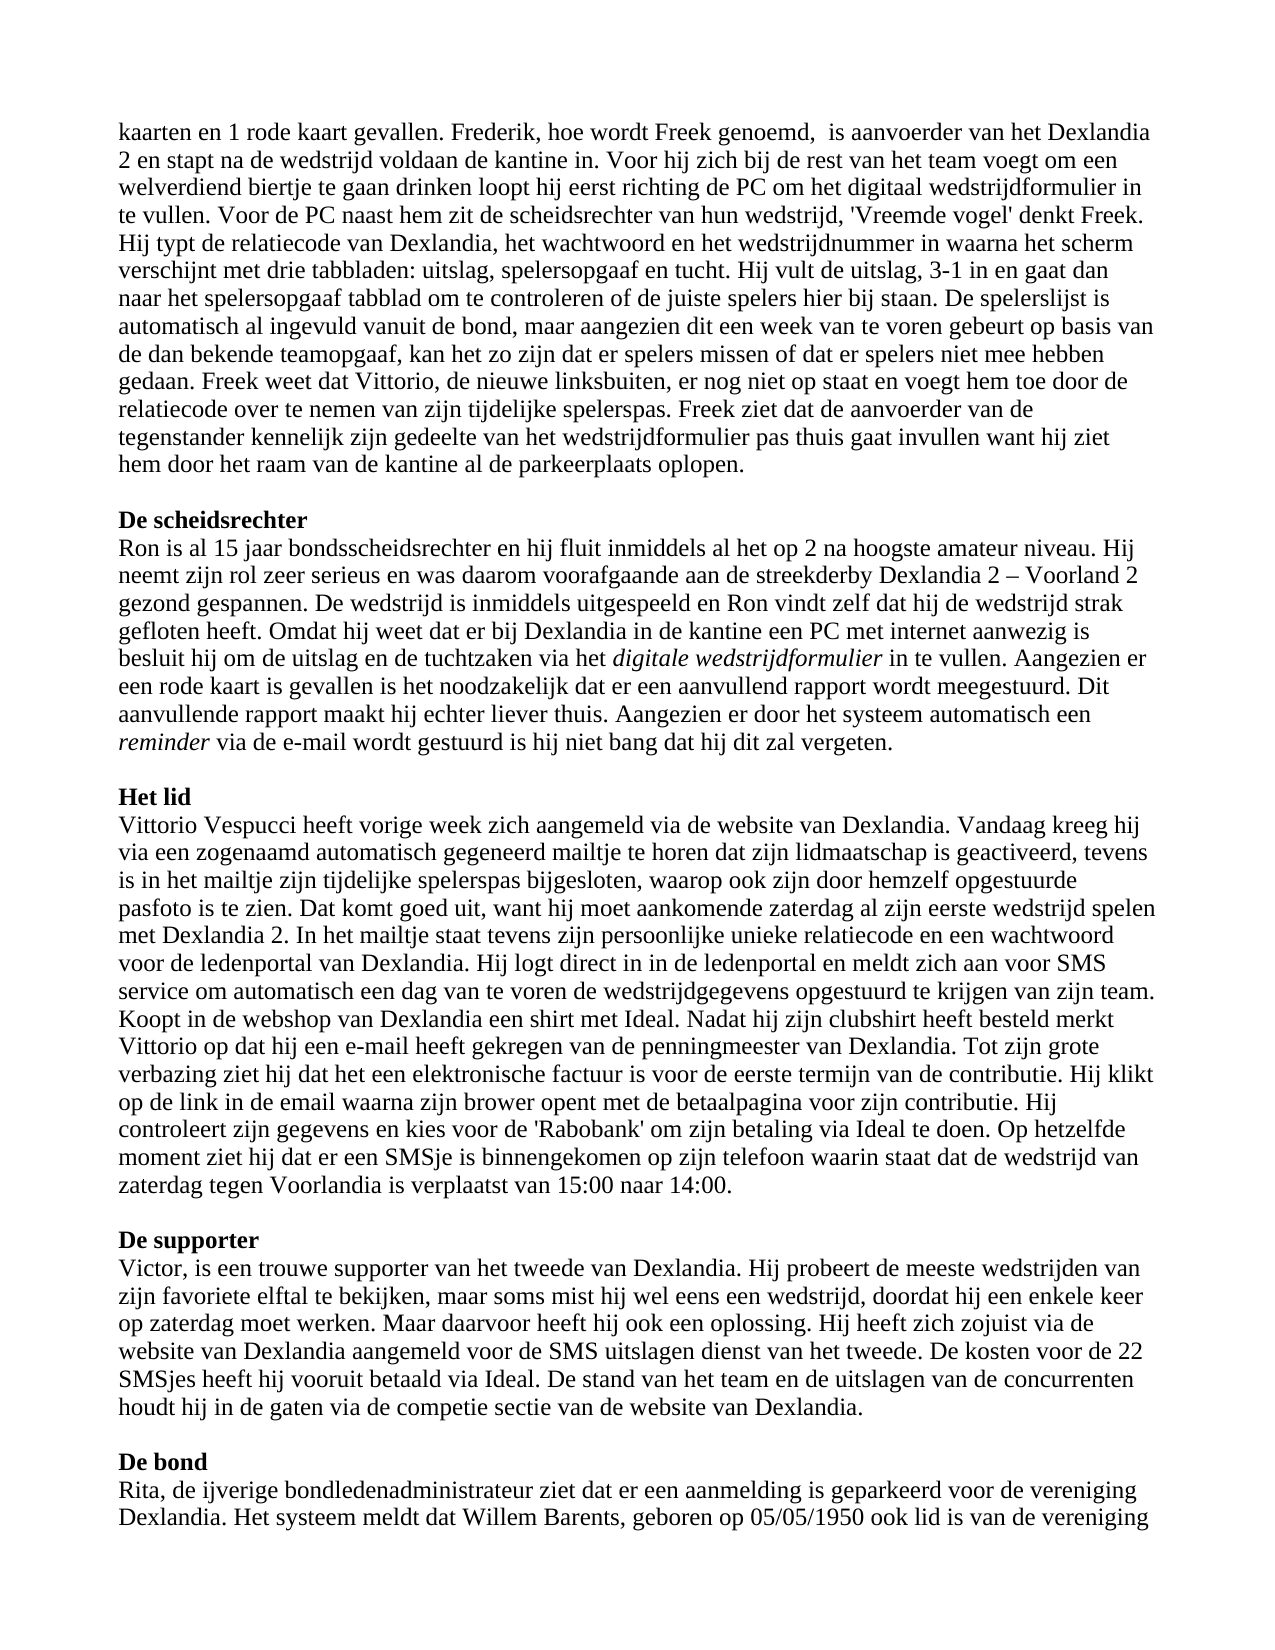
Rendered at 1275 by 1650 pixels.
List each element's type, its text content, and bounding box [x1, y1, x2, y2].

text De supporter [118, 1226, 1157, 1254]
text Victor, is een trouwe supporter van het tweede van Dexlandia. Hij probeert de meeste wedstrijden van zijn favoriete elftal te bekijken, maar soms mist hij wel eens een wedstrijd, doordat hij een enkele keer op zaterdag moet werken. Maar daarvoor heeft hij ook een oplossing. Hij heeft zich zojuist via de website van Dexlandia aangemeld voor de SMS uitslagen dienst van het tweede. De kosten voor de 22 SMSjes heeft hij vooruit betaald via Ideal. De stand van het team en de uitslagen van de concurrenten houdt hij in de gaten via de competie sectie van de website van Dexlandia. [118, 1254, 1157, 1420]
text Ron is al 15 jaar bondsscheidsrechter en hij fluit inmiddels al het op 2 na hoogste amateur niveau. Hij neemt zijn rol zeer serieus en was daarom voorafgaande aan de streekderby Dexlandia 2 – Voorland 2 gezond gespannen. De wedstrijd is inmiddels uitgespeeld en Ron vindt zelf dat hij de wedstrijd strak gefloten heeft. Omdat hij weet dat er bij Dexlandia in de kantine een PC met internet aanwezig is besluit hij om de uitslag en de tuchtzaken via het digitale wedstrijdformulier in te vullen. Aangezien er een rode kaart is gevallen is het noodzakelijk dat er een aanvullend rapport wordt meegestuurd. Dit aanvullende rapport maakt hij echter liever thuis. Aangezien er door het systeem automatisch een reminder via de e-mail wordt gestuurd is hij niet bang dat hij dit zal vergeten. [118, 534, 1157, 755]
text Rita, de ijverige bondledenadministrateur ziet dat er een aanmelding is geparkeerd voor de vereniging Dexlandia. Het systeem meldt dat Willem Barents, geboren op 05/05/1950 ook lid is van de vereniging [118, 1476, 1157, 1531]
text De scheidsrechter [118, 506, 1157, 534]
text Vittorio Vespucci heeft vorige week zich aangemeld via de website van Dexlandia. Vandaag kreeg hij via een zogenaamd automatisch gegeneerd mailtje te horen dat zijn lidmaatschap is geactiveerd, tevens is in het mailtje zijn tijdelijke spelerspas bijgesloten, waarop ook zijn door hemzelf opgestuurde pasfoto is te zien. Dat komt goed uit, want hij moet aankomende zaterdag al zijn eerste wedstrijd spelen met Dexlandia 2. In het mailtje staat tevens zijn persoonlijke unieke relatiecode en een wachtwoord voor de ledenportal van Dexlandia. Hij logt direct in in de ledenportal en meldt zich aan voor SMS service om automatisch een dag van te voren de wedstrijdgegevens opgestuurd te krijgen van zijn team. Koopt in de webshop van Dexlandia een shirt met Ideal. Nadat hij zijn clubshirt heeft besteld merkt Vittorio op dat hij een e-mail heeft gekregen van de penningmeester van Dexlandia. Tot zijn grote verbazing ziet hij dat het een elektronische factuur is voor de eerste termijn van de contributie. Hij klikt op de link in de email waarna zijn brower opent met de betaalpagina voor zijn contributie. Hij controleert zijn gegevens en kies voor de 'Rabobank' om zijn betaling via Ideal te doen. Op hetzelfde moment ziet hij dat er een SMSje is binnengekomen op zijn telefoon waarin staat dat de wedstrijd van zaterdag tegen Voorlandia is verplaatst van 15:00 naar 14:00. [118, 811, 1157, 1199]
text De bond [118, 1448, 1157, 1476]
text kaarten en 1 rode kaart gevallen. Frederik, hoe wordt Freek genoemd, is aanvoerder van het Dexlandia 2 en stapt na de wedstrijd voldaan de kantine in. Voor hij zich bij de rest van het team voegt om een welverdiend biertje te gaan drinken loopt hij eerst richting de PC om het digitaal wedstrijdformulier in te vullen. Voor de PC naast hem zit de scheidsrechter van hun wedstrijd, 'Vreemde vogel' denkt Freek. Hij typt de relatiecode van Dexlandia, het wachtwoord en het wedstrijdnummer in waarna het scherm verschijnt met drie tabbladen: uitslag, spelersopgaaf en tucht. Hij vult de uitslag, 3-1 in en gaat dan naar het spelersopgaaf tabblad om te controleren of de juiste spelers hier bij staan. De spelerslijst is automatisch al ingevuld vanuit de bond, maar aangezien dit een week van te voren gebeurt op basis van de dan bekende teamopgaaf, kan het zo zijn dat er spelers missen of dat er spelers niet mee hebben gedaan. Freek weet dat Vittorio, de nieuwe linksbuiten, er nog niet op staat en voegt hem toe door de relatiecode over te nemen van zijn tijdelijke spelerspas. Freek ziet dat de aanvoerder van de tegenstander kennelijk zijn gedeelte van het wedstrijdformulier pas thuis gaat invullen want hij ziet hem door het raam van de kantine al de parkeerplaats oplopen. [118, 118, 1157, 478]
text Het lid [118, 783, 1157, 811]
